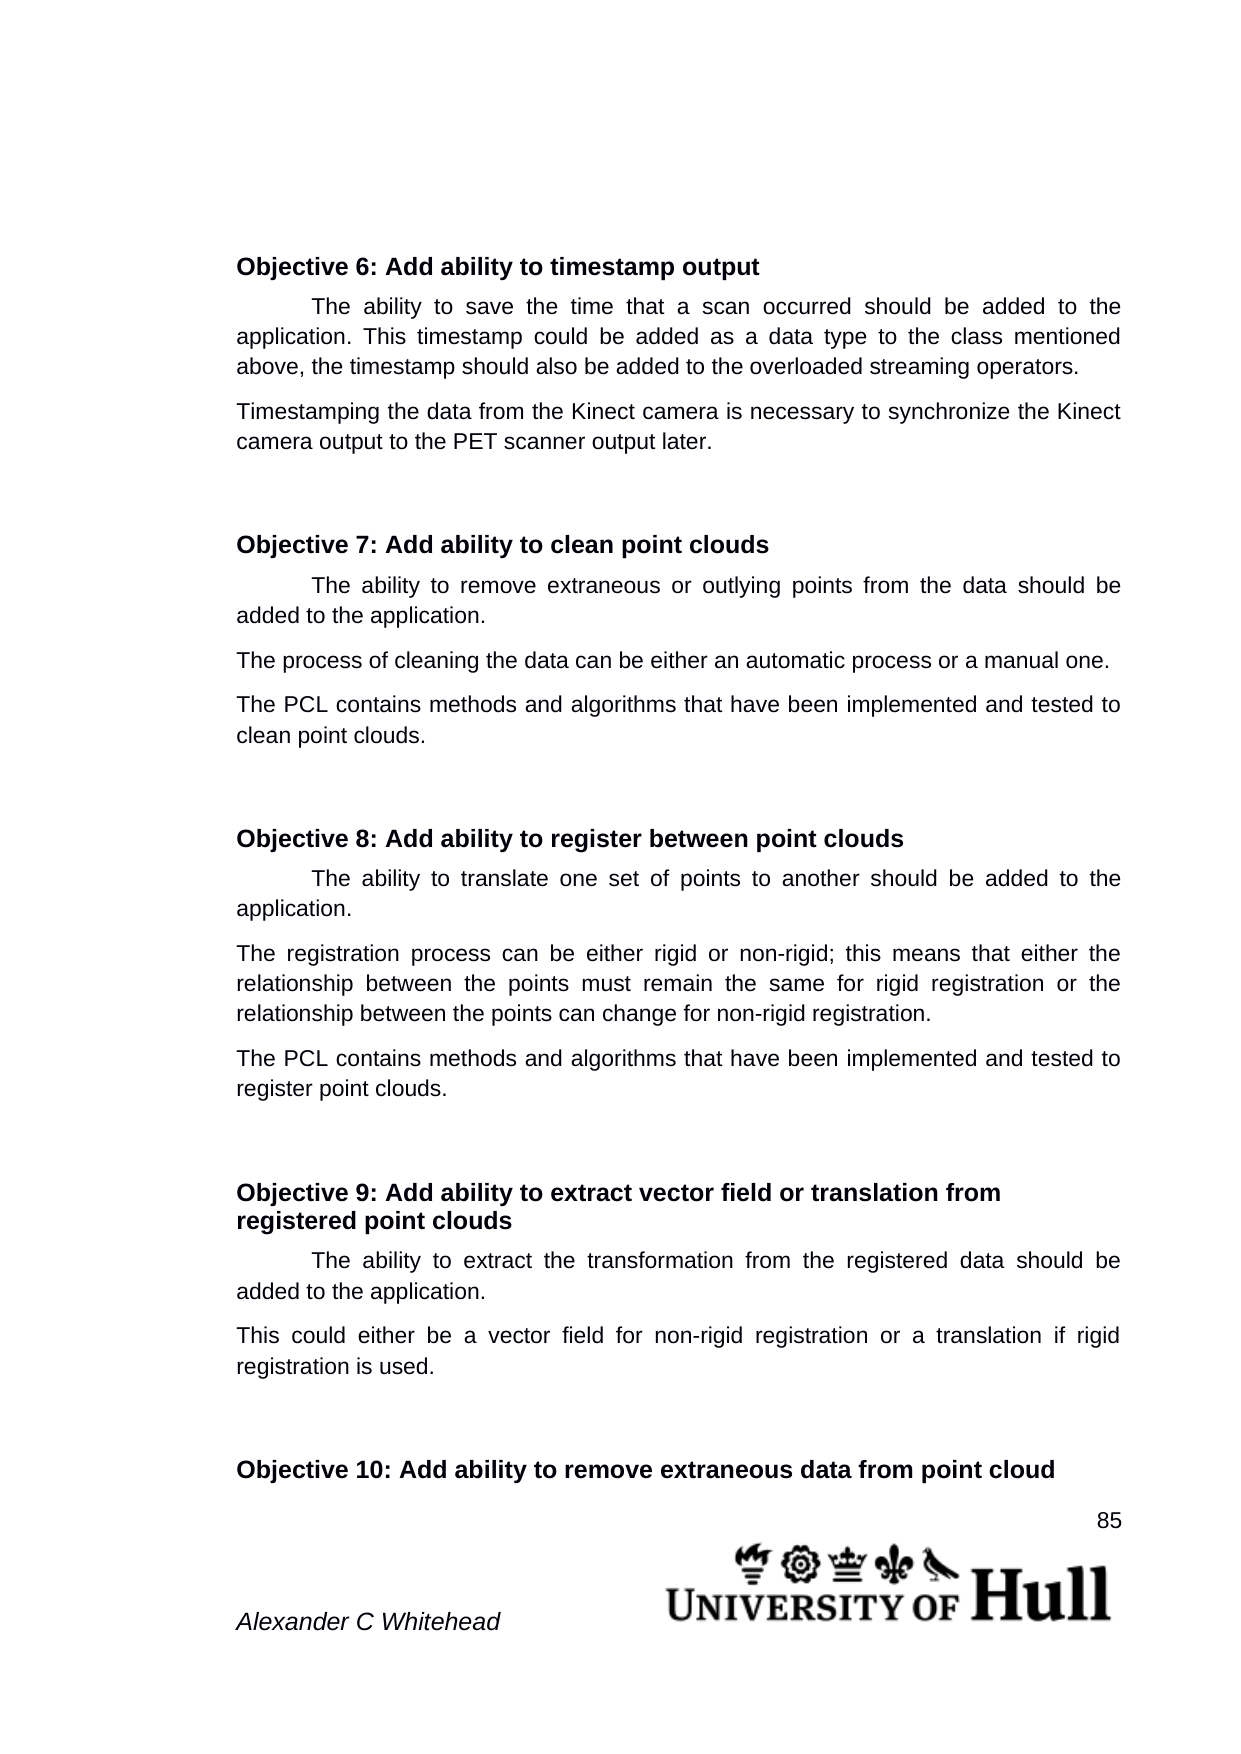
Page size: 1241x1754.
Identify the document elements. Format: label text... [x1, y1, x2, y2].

text This could either be a vector field for non-rigid registration or a translation if rigid registration is used. [236, 1322, 1122, 1379]
text The PCL contains methods and algorithms that have been implemented and tested to clean point clouds. [236, 691, 1122, 748]
text The PCL contains methods and algorithms that have been implemented and tested to register point clouds. [236, 1045, 1122, 1102]
subtitle Objective 10: Add ability to remove extraneous data from point cloud [236, 1455, 1122, 1483]
picture [659, 1533, 1119, 1631]
subtitle Objective 7: Add ability to clean point clouds [236, 530, 1122, 559]
text The ability to translate one set of points to another should be added to the application. [236, 865, 1122, 922]
text The process of cleaning the data can be either an automatic process or a manual one. [236, 647, 1122, 673]
subtitle Objective 8: Add ability to register between point clouds [236, 824, 1122, 852]
text The registration process can be either rigid or non-rigid; this means that either the relationship between the points must remain the same for rigid registration or the relationship between the points can change for non-rigid registration. [236, 940, 1122, 1027]
text The ability to save the time that a scan occurred should be added to the application. This timestamp could be added as a data type to the class mentioned above, the timestamp should also be added to the overloaded streaming operators. [236, 293, 1122, 380]
text The ability to extract the transformation from the registered data should be added to the application. [236, 1247, 1122, 1304]
text Timestamping the data from the Kinect camera is necessary to synchronize the Kinect camera output to the PET scanner output later. [236, 398, 1122, 455]
subtitle Objective 6: Add ability to timestamp output [236, 252, 1122, 280]
subtitle Objective 9: Add ability to extract vector field or translation from registered point clouds [236, 1177, 1122, 1235]
text The ability to remove extraneous or outlying points from the data should be added to the application. [236, 572, 1122, 628]
